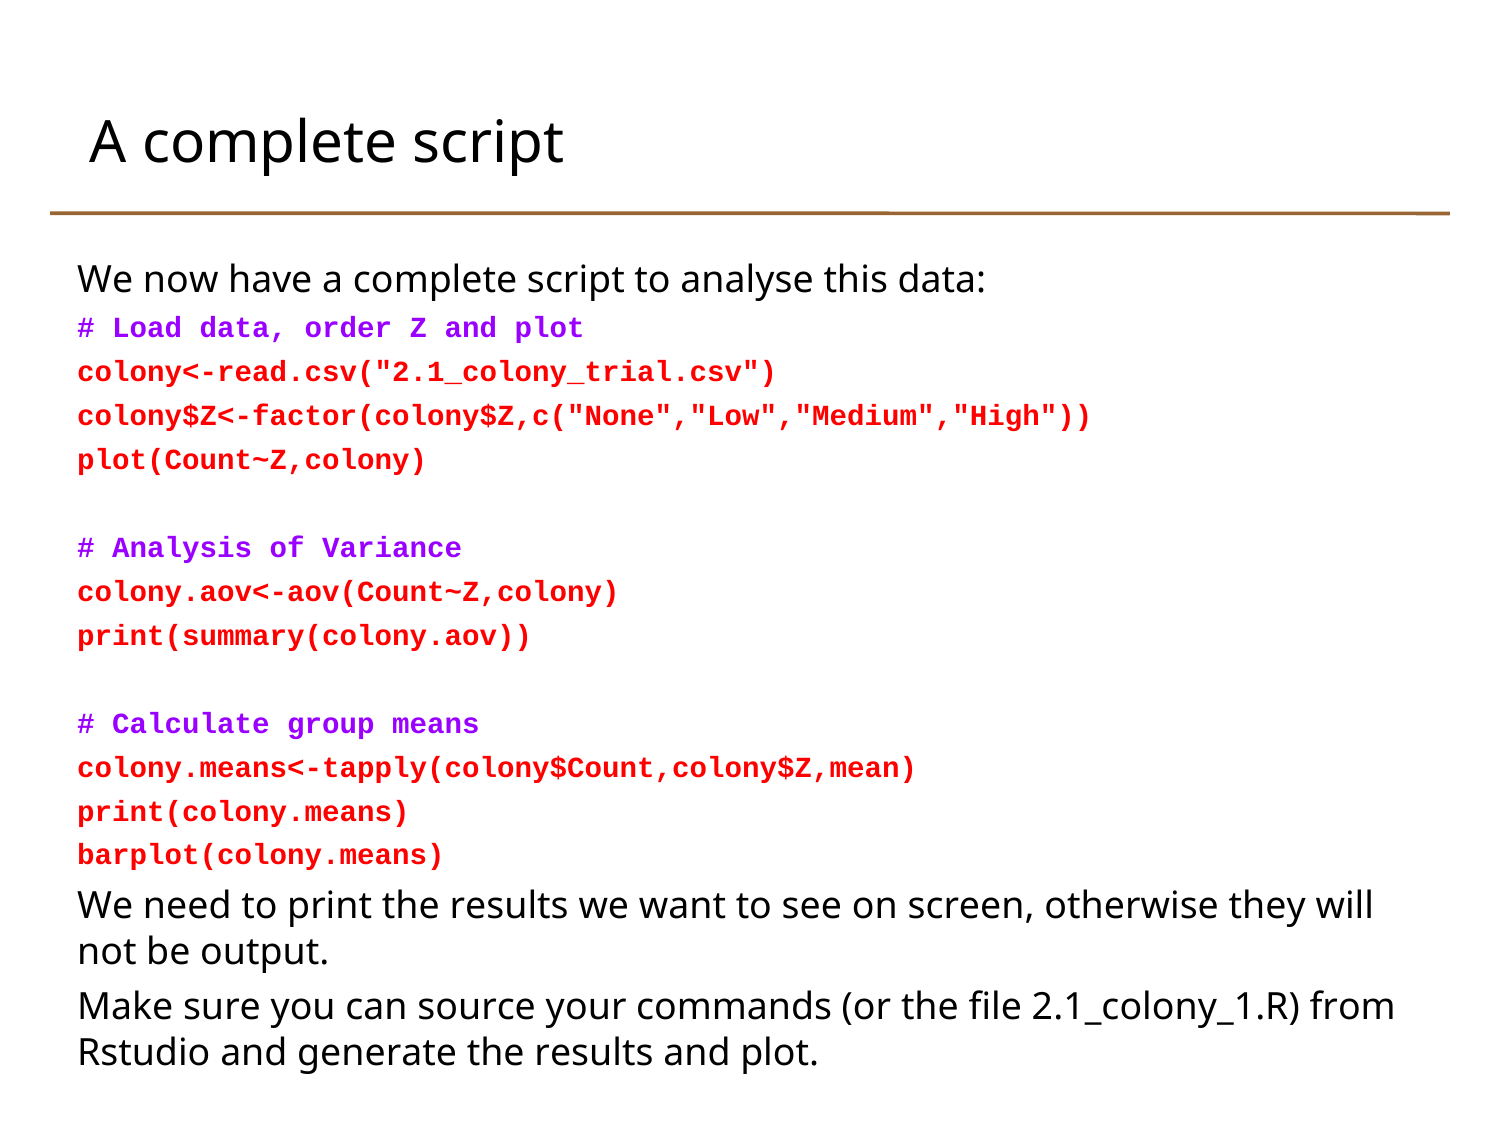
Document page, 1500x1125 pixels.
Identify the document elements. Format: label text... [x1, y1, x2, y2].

text_box We now have a complete script to analyse this data: # Load data, order Z and plot colony<-read.csv("2.1_colony_trial.csv") colony$Z<-factor(colony$Z,c("None","Low","Medium","High")) plot(Count~Z,colony) # Analysis of Variance colony.aov<-aov(Count~Z,colony) print(summary(colony.aov)) # Calculate group means colony.means<-tapply(colony$Count,colony$Z,mean) print(colony.means) barplot(colony.means) We need to print the results we want to see on screen, otherwise they will not be output. Make sure you can source your commands (or the file 2.1_colony_1.R) from Rstudio and generate the results and plot. [62, 246, 1434, 1081]
text_box A complete script [75, 44, 1425, 233]
